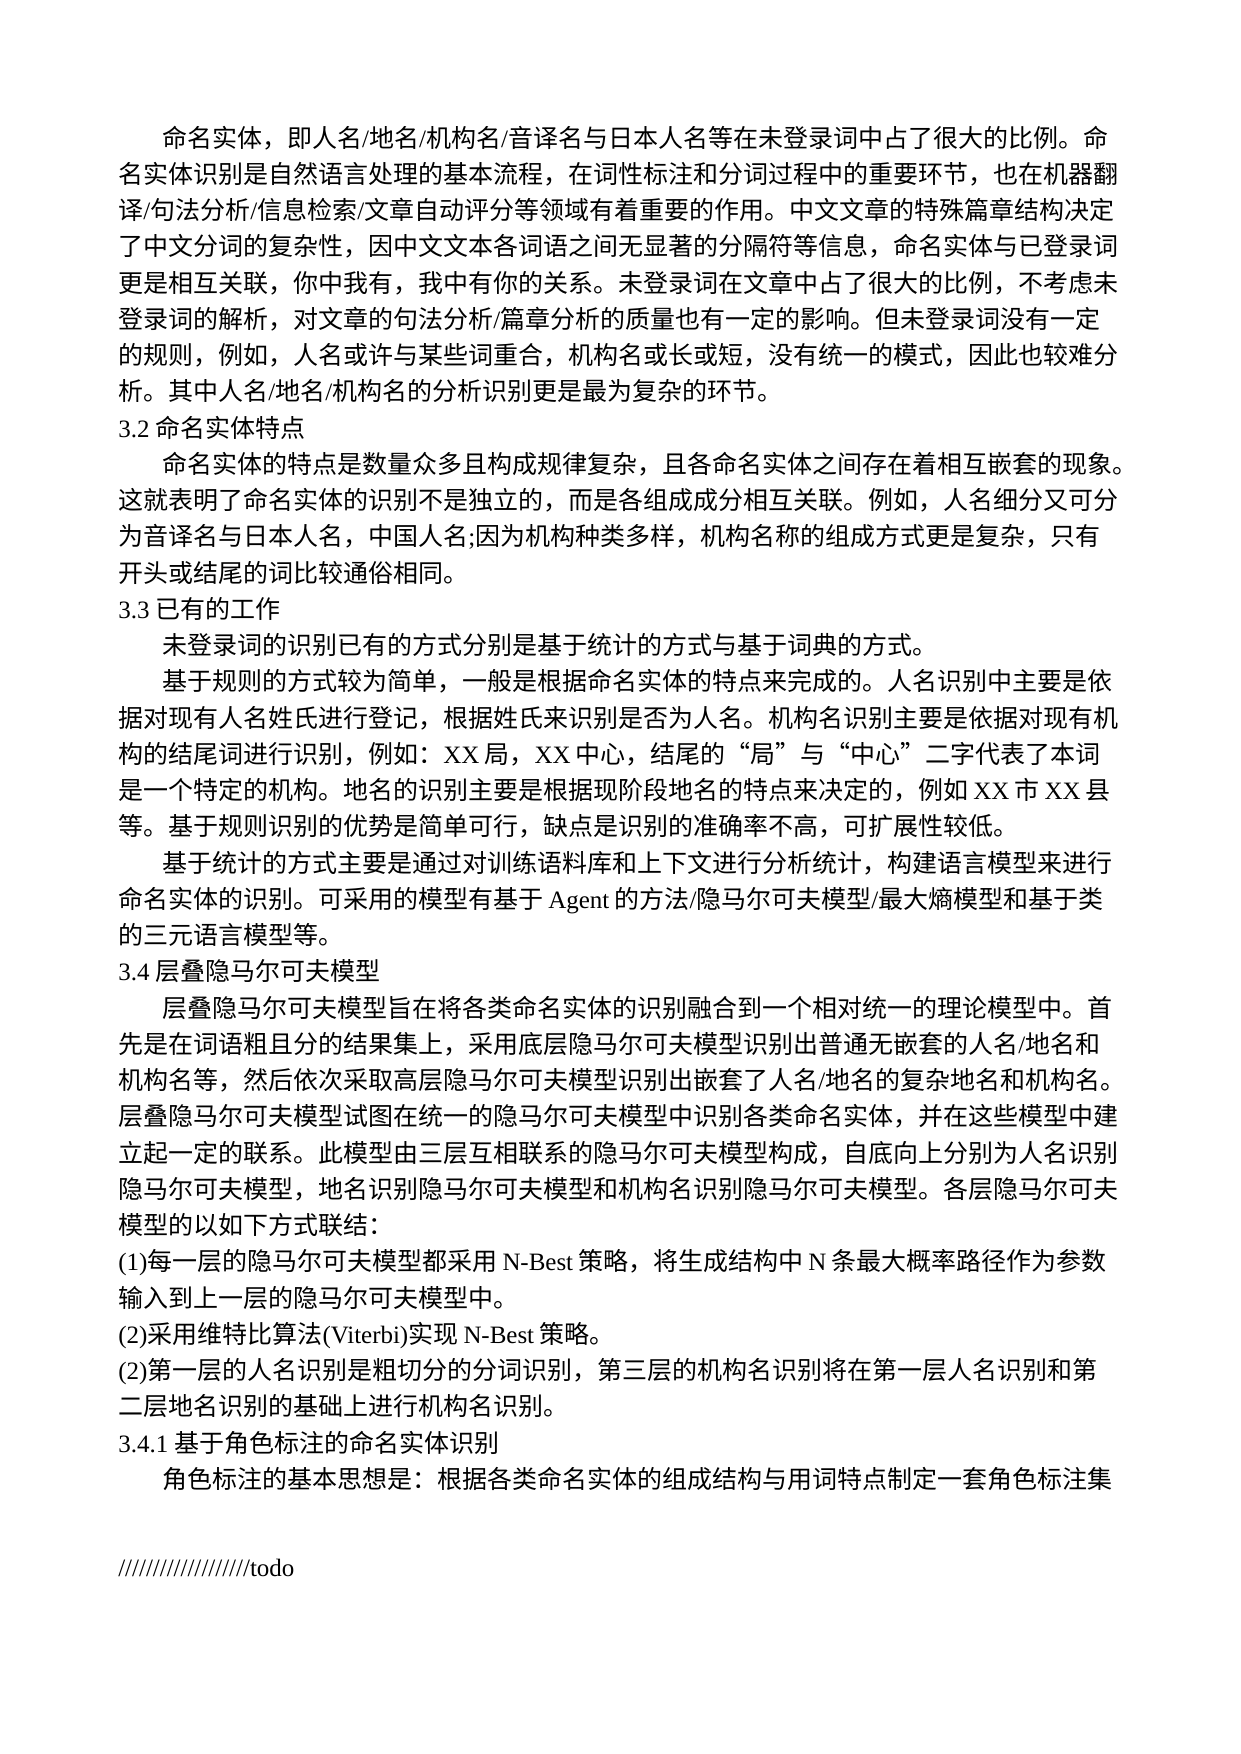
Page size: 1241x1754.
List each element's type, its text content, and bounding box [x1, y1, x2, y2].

text 层叠隐马尔可夫模型试图在统一的隐马尔可夫模型中识别各类命名实体，并在这些模型中建立起一定的联系。此模型由三层互相联系的隐马尔可夫模型构成，自底向上分别为人名识别隐马尔可夫模型，地名识别隐马尔可夫模型和机构名识别隐马尔可夫模型。各层隐马尔可夫模型的以如下方式联结： [118, 1097, 1122, 1242]
text (2)第一层的人名识别是粗切分的分词识别，第三层的机构名识别将在第一层人名识别和第二层地名识别的基础上进行机构名识别。 [118, 1351, 1122, 1423]
text 基于规则的方式较为简单，一般是根据命名实体的特点来完成的。人名识别中主要是依据对现有人名姓氏进行登记，根据姓氏来识别是否为人名。机构名识别主要是依据对现有机构的结尾词进行识别，例如：XX局，XX中心，结尾的“局”与“中心”二字代表了本词是一个特定的机构。地名的识别主要是根据现阶段地名的特点来决定的，例如XX市XX县等。基于规则识别的优势是简单可行，缺点是识别的准确率不高，可扩展性较低。 [118, 662, 1122, 843]
text 命名实体的特点是数量众多且构成规律复杂，且各命名实体之间存在着相互嵌套的现象。这就表明了命名实体的识别不是独立的，而是各组成成分相互关联。例如，人名细分又可分为音译名与日本人名，中国人名;因为机构种类多样，机构名称的组成方式更是复杂，只有开头或结尾的词比较通俗相同。 [118, 444, 1122, 589]
text (2)采用维特比算法(Viterbi)实现N-Best策略。 [118, 1314, 1122, 1351]
text (1)每一层的隐马尔可夫模型都采用N-Best策略，将生成结构中N条最大概率路径作为参数输入到上一层的隐马尔可夫模型中。 [118, 1242, 1122, 1314]
text 命名实体，即人名/地名/机构名/音译名与日本人名等在未登录词中占了很大的比例。命名实体识别是自然语言处理的基本流程，在词性标注和分词过程中的重要环节，也在机器翻译/句法分析/信息检索/文章自动评分等领域有着重要的作用。中文文章的特殊篇章结构决定了中文分词的复杂性，因中文文本各词语之间无显著的分隔符等信息，命名实体与已登录词更是相互关联，你中我有，我中有你的关系。未登录词在文章中占了很大的比例，不考虑未登录词的解析，对文章的句法分析/篇章分析的质量也有一定的影响。但未登录词没有一定的规则，例如，人名或许与某些词重合，机构名或长或短，没有统一的模式，因此也较难分析。其中人名/地名/机构名的分析识别更是最为复杂的环节。 [118, 118, 1122, 408]
text 基于统计的方式主要是通过对训练语料库和上下文进行分析统计，构建语言模型来进行命名实体的识别。可采用的模型有基于Agent的方法/隐马尔可夫模型/最大熵模型和基于类的三元语言模型等。 [118, 843, 1122, 952]
text 3.2 命名实体特点 [118, 408, 1122, 444]
text 3.4.1 基于角色标注的命名实体识别 [118, 1423, 1122, 1459]
text ///////////////////todo [118, 1553, 1122, 1582]
text 角色标注的基本思想是：根据各类命名实体的组成结构与用词特点制定一套角色标注集 [118, 1459, 1122, 1496]
text 未登录词的识别已有的方式分别是基于统计的方式与基于词典的方式。 [118, 626, 1122, 662]
text 层叠隐马尔可夫模型旨在将各类命名实体的识别融合到一个相对统一的理论模型中。首先是在词语粗且分的结果集上，采用底层隐马尔可夫模型识别出普通无嵌套的人名/地名和机构名等，然后依次采取高层隐马尔可夫模型识别出嵌套了人名/地名的复杂地名和机构名。 [118, 988, 1122, 1097]
text 3.3 已有的工作 [118, 589, 1122, 626]
text 3.4 层叠隐马尔可夫模型 [118, 952, 1122, 988]
